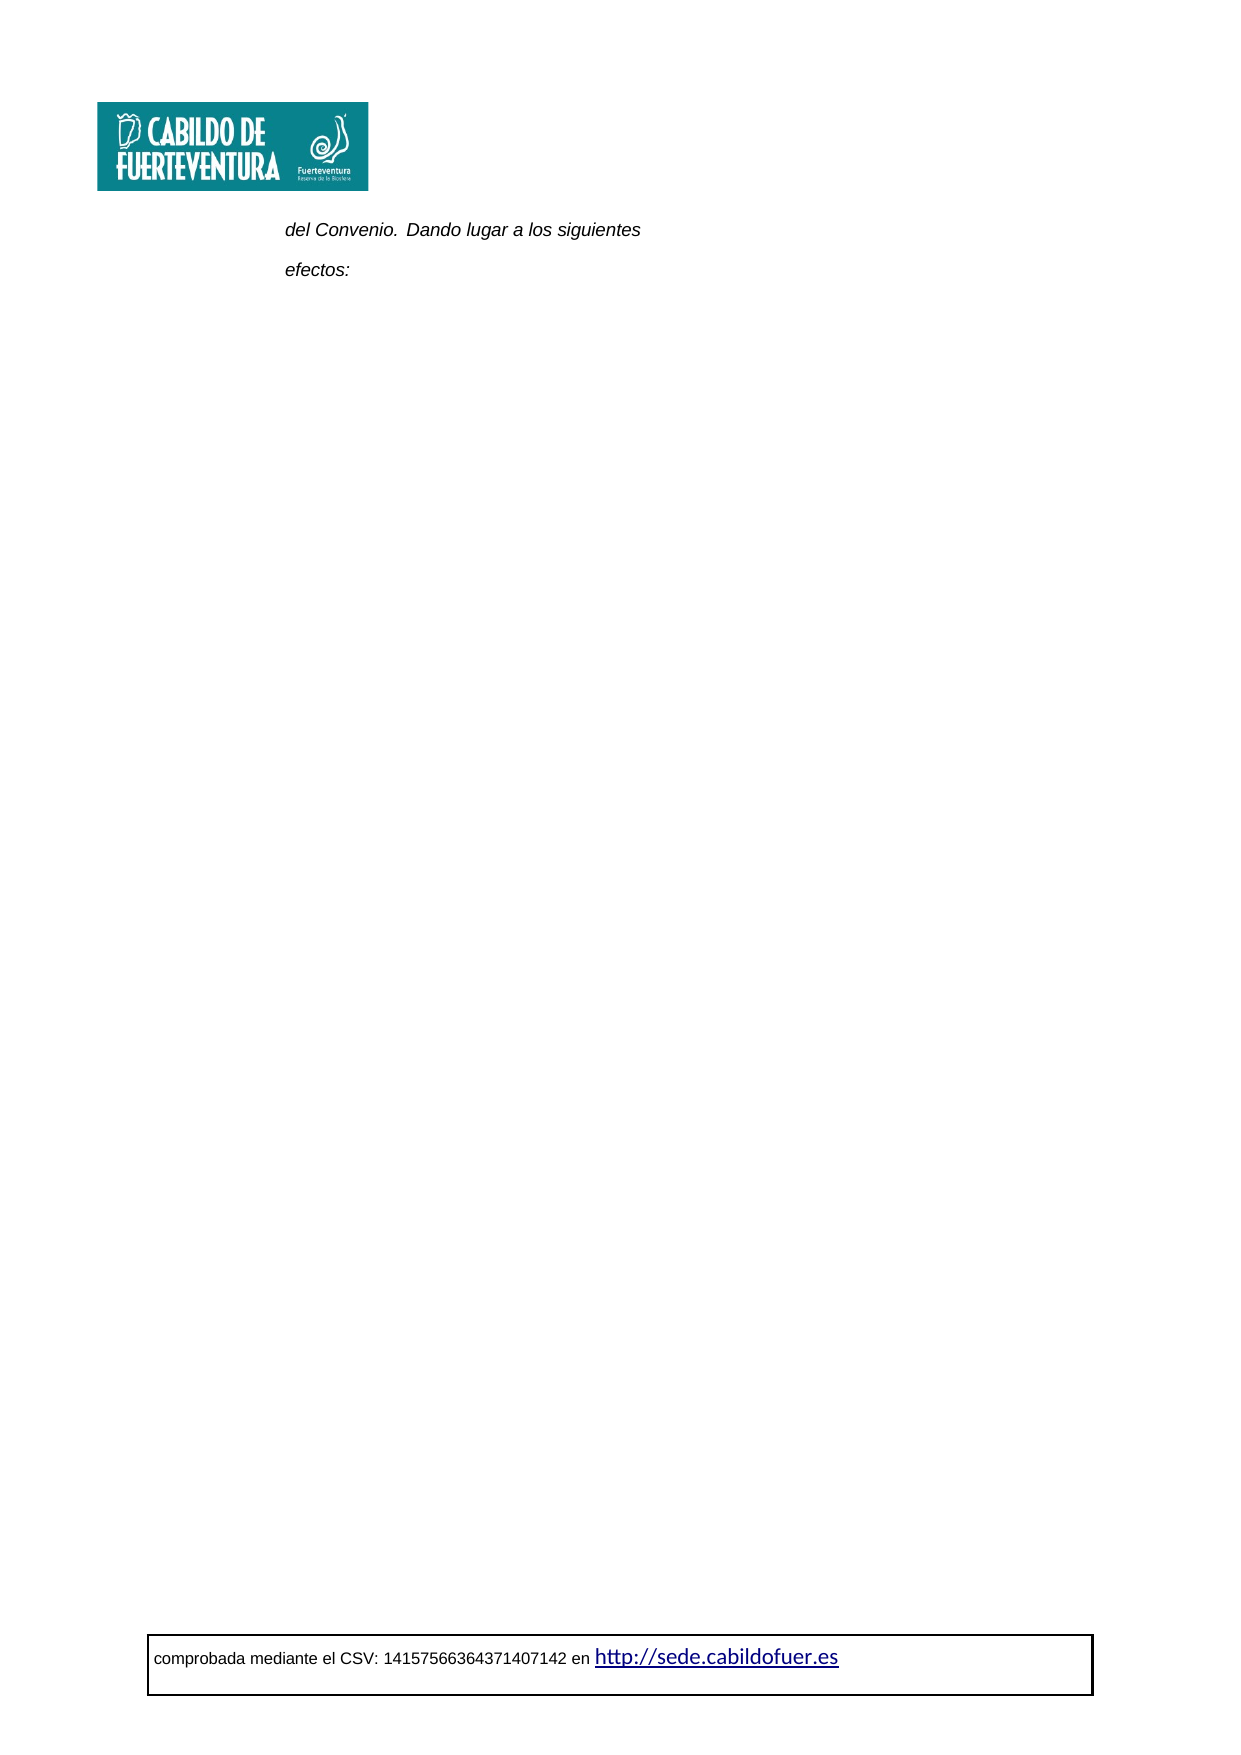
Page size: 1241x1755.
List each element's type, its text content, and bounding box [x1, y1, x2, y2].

list del Convenio. Dando lugar a los siguientes efectos: [247, 219, 689, 280]
